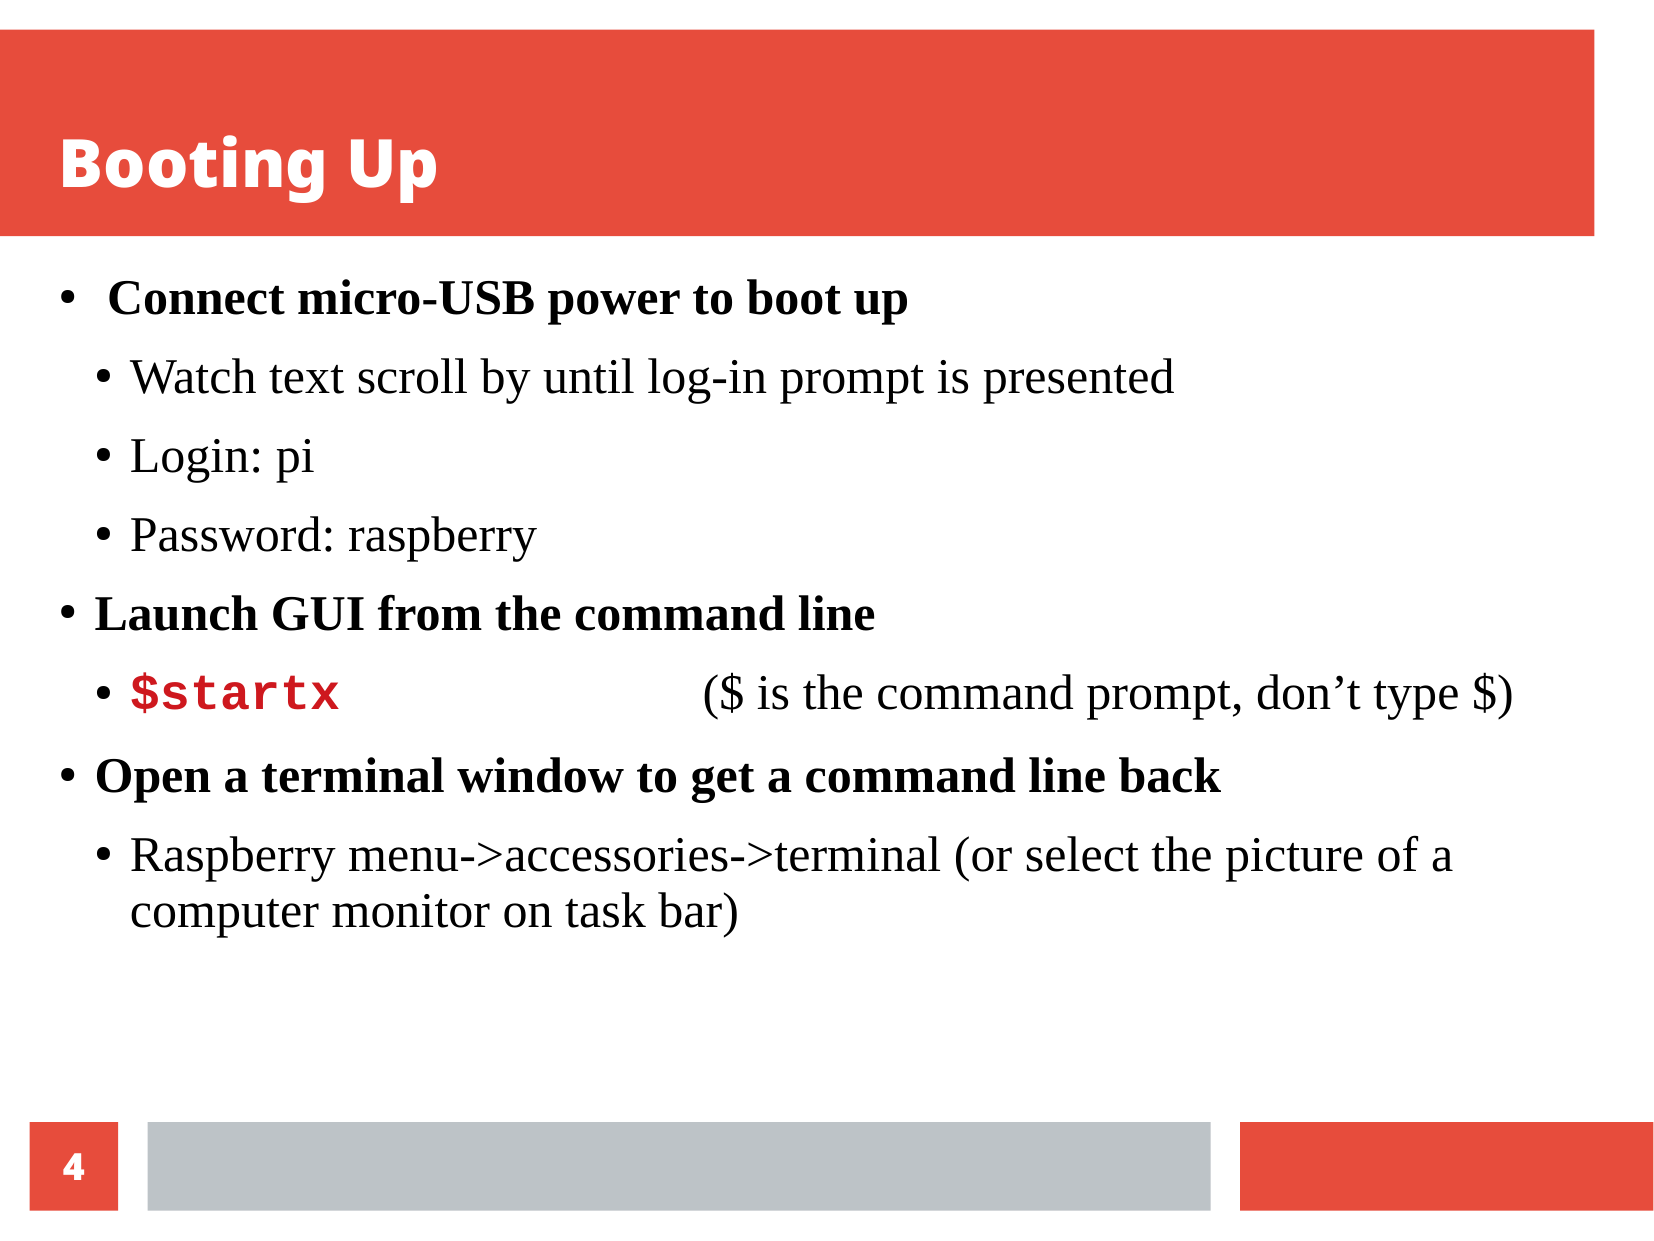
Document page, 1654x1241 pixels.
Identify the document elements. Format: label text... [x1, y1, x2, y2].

title Booting Up [59, 59, 1595, 207]
list Connect micro-USB power to boot up Watch text scroll by until log-in prompt is presented Login: pi Password: raspberry Launch GUI from the command line $startx ($ is the command prompt, don’t type $) Open a terminal window to get a command line back Raspberry menu->accessories->terminal (or select the picture of a computer monitor on task bar) [59, 270, 1565, 1038]
